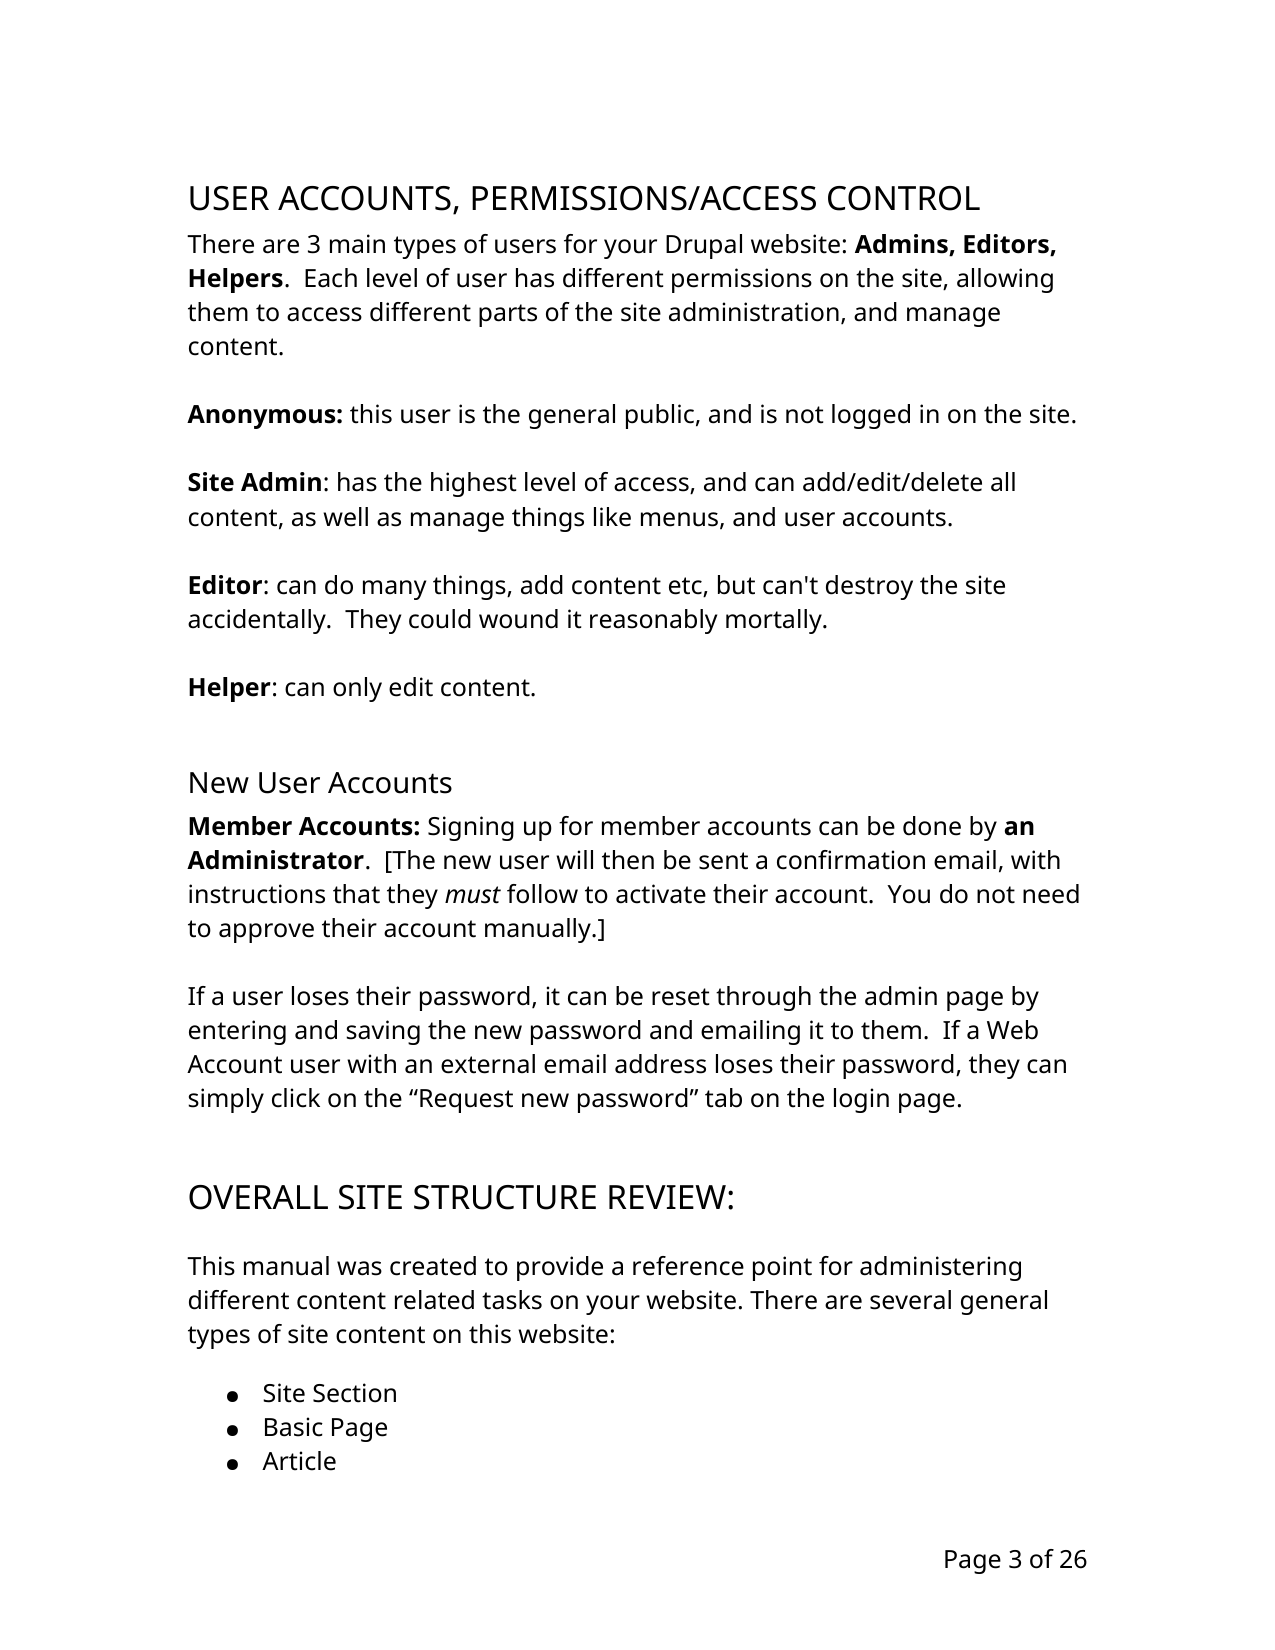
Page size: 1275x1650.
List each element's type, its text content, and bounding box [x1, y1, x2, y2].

text Editor: can do many things, add content etc, but can't destroy the site accidentally. They could wound it reasonably mortally. [187, 567, 1087, 669]
subtitle User Accounts, Permissions/Access Control [187, 175, 1087, 220]
text Site Admin: has the highest level of access, and can add/edit/delete all content, as well as manage things like menus, and user accounts. [187, 465, 1087, 533]
list Basic Page [225, 1410, 1087, 1444]
list Site Section [225, 1376, 1087, 1410]
subtitle Overall Site Structure Review: [187, 1174, 1087, 1219]
text If a user loses their password, it can be reset through the admin page by entering and saving the new password and emailing it to them. If a Web Account user with an external email address loses their password, they can simply click on the “Request new password” tab on the login page. [187, 979, 1087, 1115]
text Member Accounts: Signing up for member accounts can be done by an Administrator. [The new user will then be sent a confirmation email, with instructions that they must follow to activate their account. You do not need to approve their account manually.] [187, 808, 1087, 945]
subtitle New User Accounts [187, 763, 1087, 802]
text Helper: can only edit content. [187, 669, 1087, 738]
list Article [225, 1444, 1087, 1478]
text Anonymous: this user is the general public, and is not logged in on the site. [187, 397, 1087, 431]
text This manual was created to provide a reference point for administering different content related tasks on your website. There are several general types of site content on this website: [187, 1249, 1087, 1351]
text There are 3 main types of users for your Drupal website: Admins, Editors, Helpers. Each level of user has different permissions on the site, allowing them to access different parts of the site administration, and manage content. [187, 227, 1087, 363]
